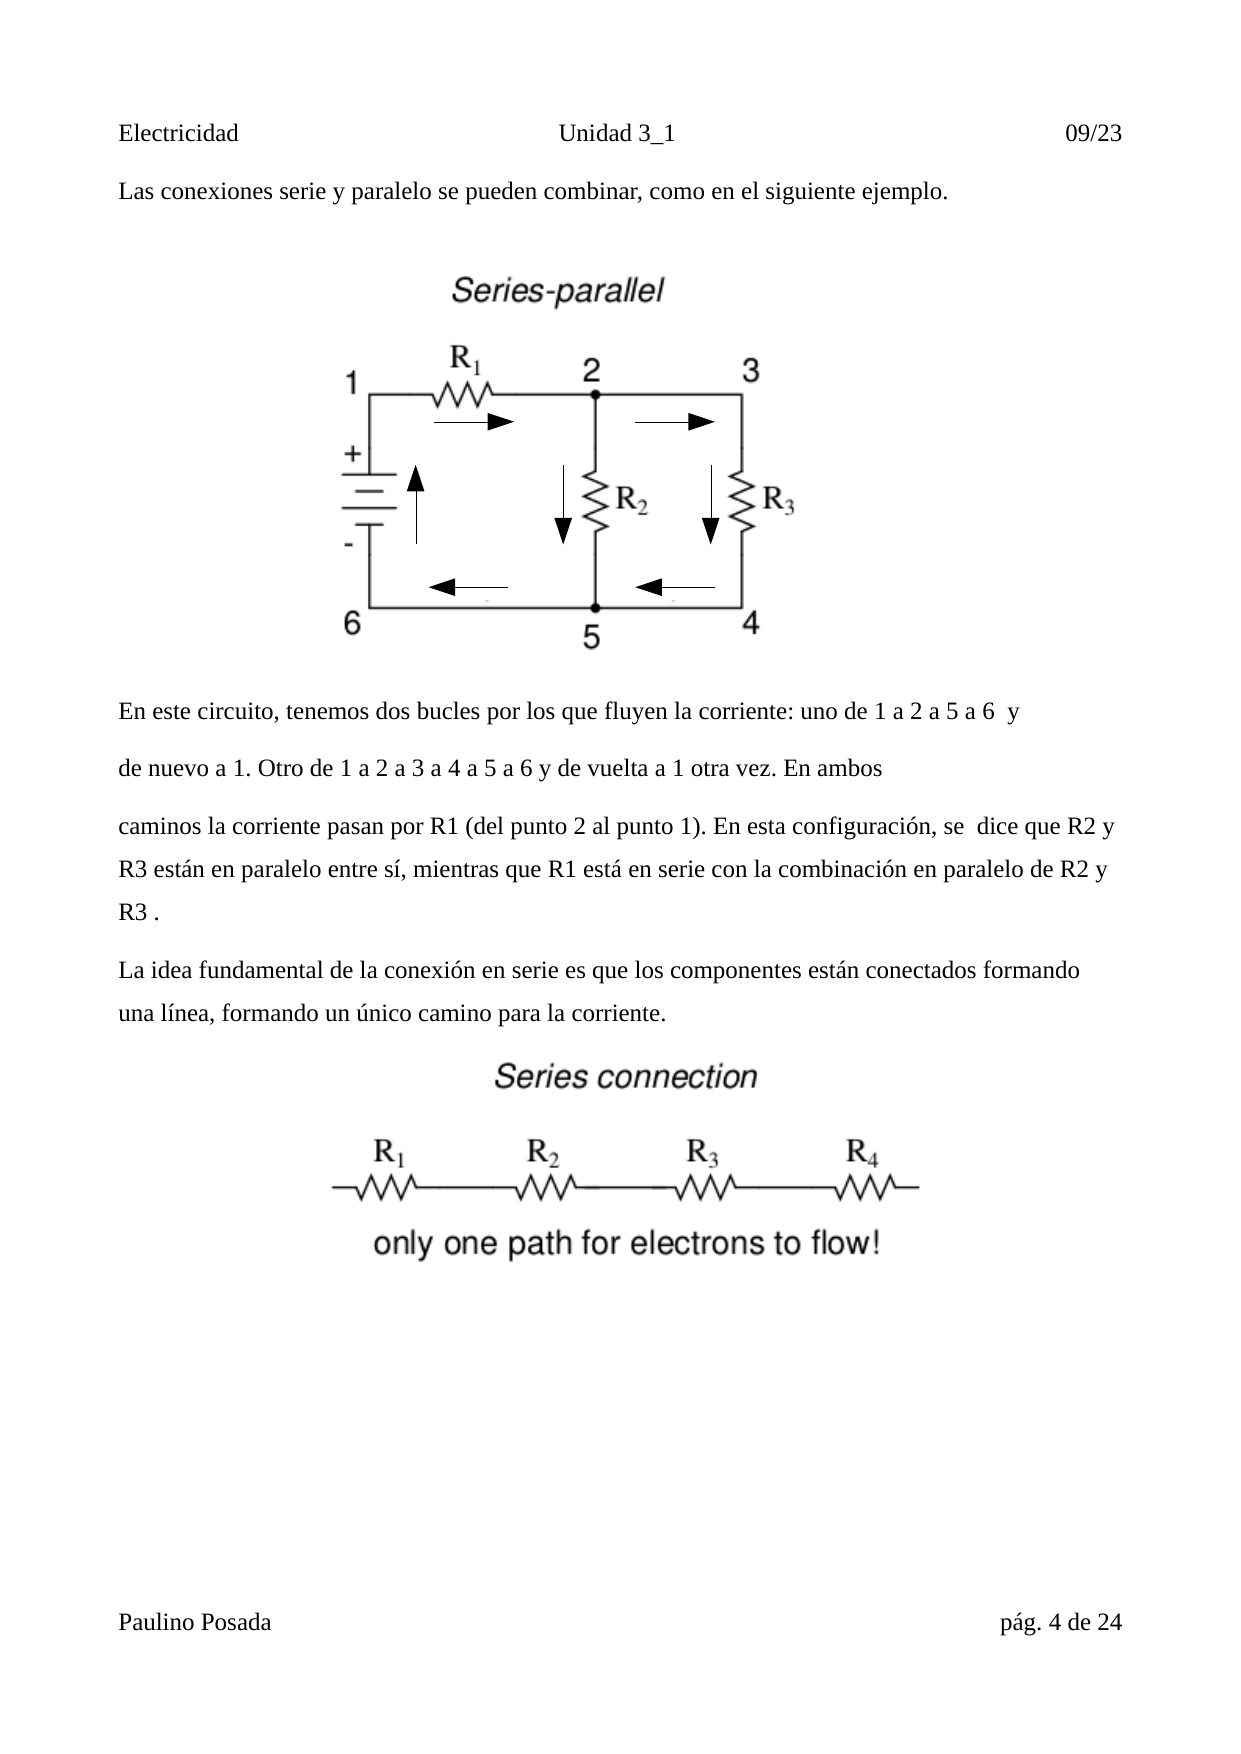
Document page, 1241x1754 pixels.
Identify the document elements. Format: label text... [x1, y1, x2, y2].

text La idea fundamental de la conexión en serie es que los componentes están conectados formando una línea, formando un único camino para la corriente. [118, 955, 1122, 1027]
text de nuevo a 1. Otro de 1 a 2 a 3 a 4 a 5 a 6 y de vuelta a 1 otra vez. En ambos [118, 753, 1122, 782]
text En este circuito, tenemos dos bucles por los que fluyen la corriente: uno de 1 a 2 a 5 a 6 y [118, 696, 1122, 724]
text Las conexiones serie y paralelo se pueden combinar, como en el siguiente ejemplo. [118, 176, 1122, 205]
text caminos la corriente pasan por R1 (del punto 2 al punto 1). En esta configuración, se dice que R2 y R3 están en paralelo entre sí, mientras que R1 está en serie con la combinación en paralelo de R2 y R3 . [118, 811, 1122, 926]
picture [311, 1056, 929, 1284]
picture [295, 261, 808, 650]
